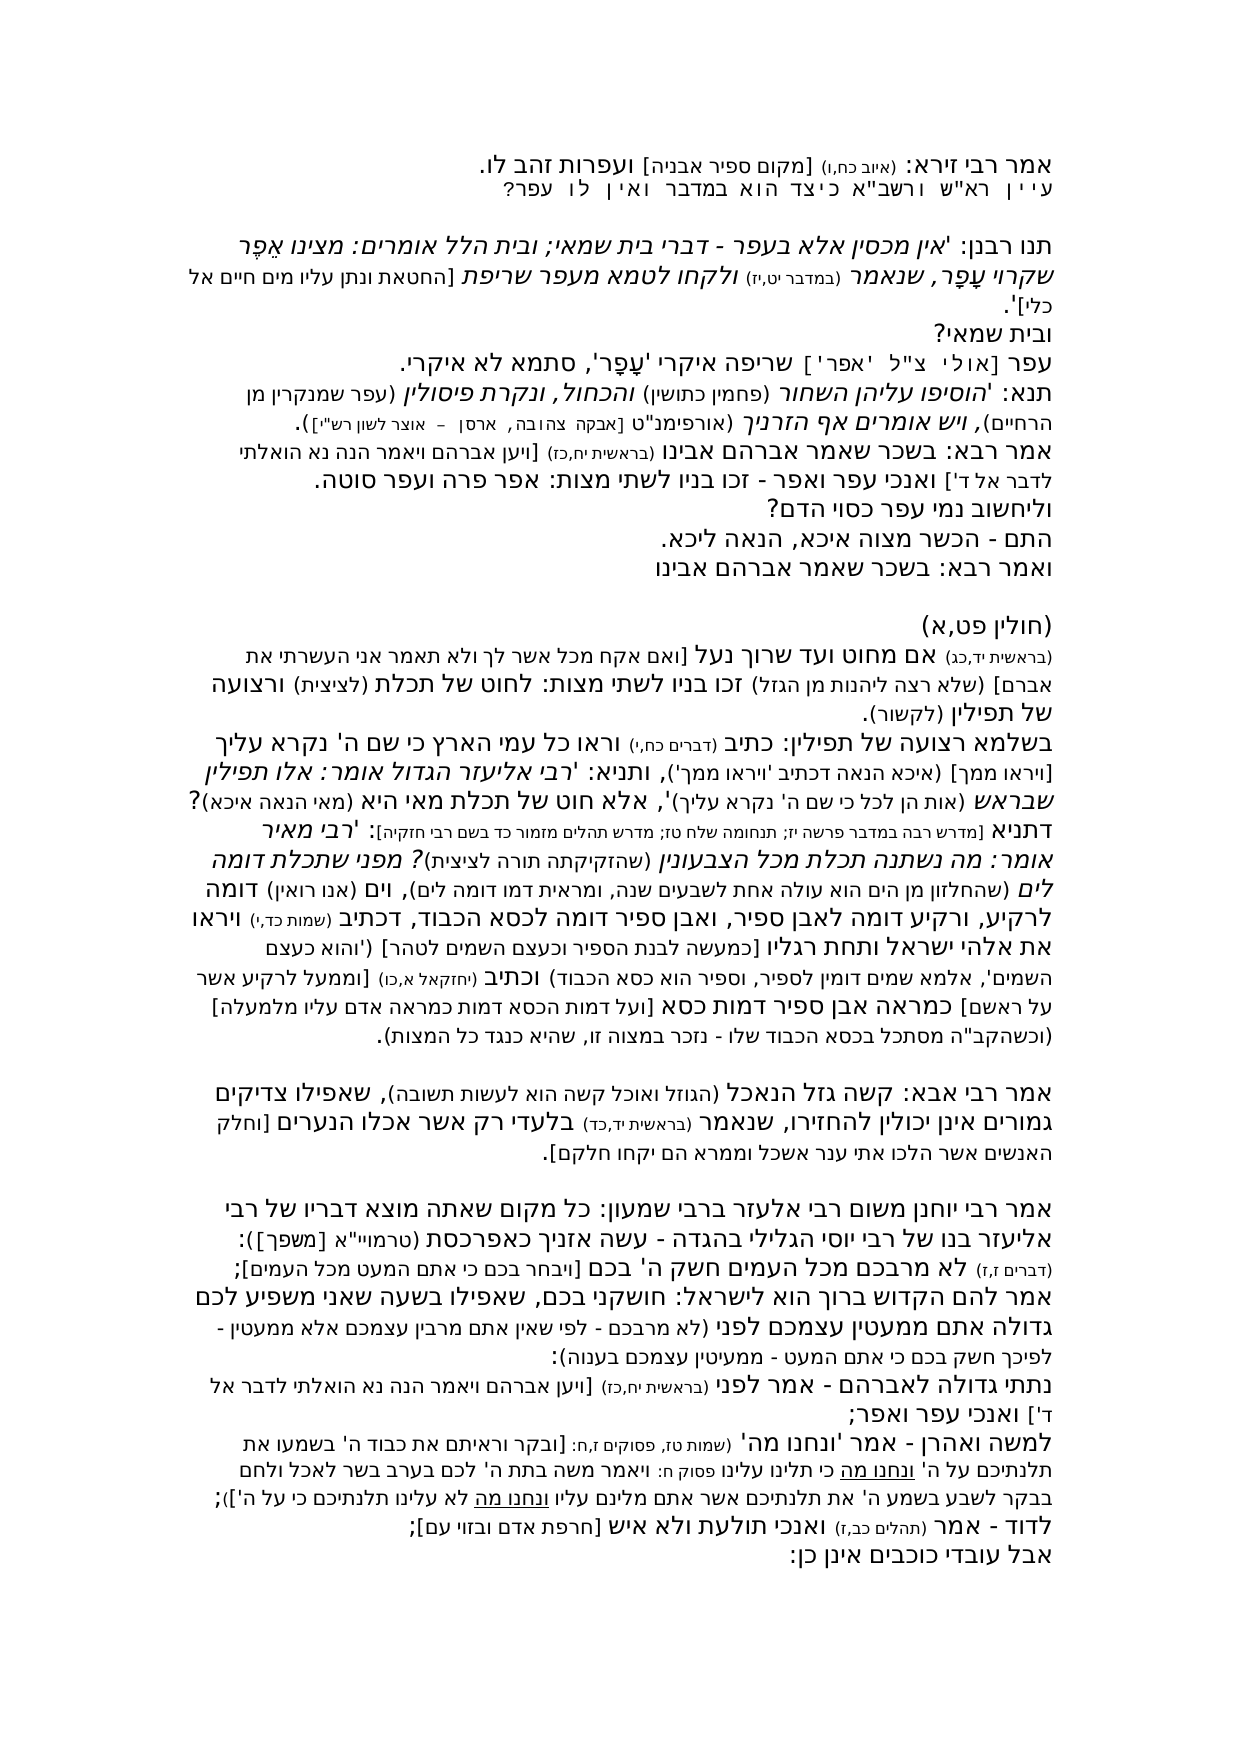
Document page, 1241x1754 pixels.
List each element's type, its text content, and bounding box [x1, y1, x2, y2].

text התם - הכשר מצוה איכא, הנאה ליכא. [187, 524, 1053, 553]
text אמר רבי זירא: (איוב כח,ו) [מקום ספיר אבניה] ועפרות זהב לו. [187, 150, 1053, 179]
text וליחשוב נמי עפר כסוי הדם? [187, 495, 1053, 524]
text (חולין פט,א) [187, 611, 1053, 640]
text לדוד - אמר (תהלים כב,ז) ואנכי תולעת ולא איש [חרפת אדם ובזוי עם]; [187, 1511, 1053, 1541]
text תנא: 'הוסיפו עליהן השחור (פחמין כתושין) והכחול, ונקרת פיסולין (עפר שמנקרין מן הרחיים), ויש אומרים אף הזרניך (אורפימנ"ט [אבקה צהובה, ארסן – אוצר לשון רש"י]). [187, 378, 1053, 436]
text דתניא [מדרש רבה במדבר פרשה יז; תנחומה שלח טז; מדרש תהלים מזמור כד בשם רבי חזקיה]: 'רבי מאיר אומר: מה נשתנה תכלת מכל הצבעונין (שהזקיקתה תורה לציצית)? מפני שתכלת דומה לים (שהחלזון מן הים הוא עולה אחת לשבעים שנה, ומראית דמו דומה לים), וים (אנו רואין) דומה לרקיע, ורקיע דומה לאבן ספיר, ואבן ספיר דומה לכסא הכבוד, דכתיב (שמות כד,י) ויראו את אלהי ישראל ותחת רגליו [כמעשה לבנת הספיר וכעצם השמים לטהר] ('והוא כעצם השמים', אלמא שמים דומין לספיר, וספיר הוא כסא הכבוד) וכתיב (יחזקאל א,כו) [וממעל לרקיע אשר על ראשם] כמראה אבן ספיר דמות כסא [ועל דמות הכסא דמות כמראה אדם עליו מלמעלה] (וכשהקב"ה מסתכל בכסא הכבוד שלו - נזכר במצוה זו, שהיא כנגד כל המצות). [187, 816, 1053, 1049]
text ואמר רבא: בשכר שאמר אברהם אבינו [187, 553, 1053, 582]
text אבל עובדי כוכבים אינן כן: [187, 1541, 1053, 1570]
text ובית שמאי? [187, 319, 1053, 348]
text נתתי גדולה לאברהם - אמר לפני (בראשית יח,כז) [ויען אברהם ויאמר הנה נא הואלתי לדבר אל ד'] ואנכי עפר ואפר; [187, 1370, 1053, 1429]
text (דברים ז,ז) לא מרבכם מכל העמים חשק ה' בכם [ויבחר בכם כי אתם המעט מכל העמים]; אמר להם הקדוש ברוך הוא לישראל: חושקני בכם, שאפילו בשעה שאני משפיע לכם גדולה אתם ממעטין עצמכם לפני (לא מרבכם - לפי שאין אתם מרבין עצמכם אלא ממעטין - לפיכך חשק בכם כי אתם המעט - ממעיטין עצמכם בענוה): [187, 1253, 1053, 1370]
text עפר [אולי צ"ל 'אפר'] שריפה איקרי 'עָפָר', סתמא לא איקרי. [187, 348, 1053, 378]
text בשלמא רצועה של תפילין: כתיב (דברים כח,י) וראו כל עמי הארץ כי שם ה' נקרא עליך [ויראו ממך] (איכא הנאה דכתיב 'ויראו ממך'), ותניא: 'רבי אליעזר הגדול אומר: אלו תפילין שבראש (אות הן לכל כי שם ה' נקרא עליך)', אלא חוט של תכלת מאי היא (מאי הנאה איכא)? [187, 728, 1053, 816]
text למשה ואהרן - אמר 'ונחנו מה' (שמות טז, פסוקים ז,ח: [ובקר וראיתם את כבוד ה' בשמעו את תלנתיכם על ה' ונחנו מה כי תלינו עלינו פסוק ח: ויאמר משה בתת ה' לכם בערב בשר לאכל ולחם בבקר לשבע בשמע ה' את תלנתיכם אשר אתם מלינם עליו ונחנו מה לא עלינו תלנתיכם כי על ה']); [187, 1429, 1053, 1511]
text תנו רבנן: 'אין מכסין אלא בעפר - דברי בית שמאי; ובית הלל אומרים: מצינו אֵפֶר שקרוי עָפָר, שנאמר (במדבר יט,יז) ולקחו לטמא מעפר שריפת [החטאת ונתן עליו מים חיים אל כלי]'. [187, 232, 1053, 319]
text אמר רבי יוחנן משום רבי אלעזר ברבי שמעון: כל מקום שאתה מוצא דבריו של רבי אליעזר בנו של רבי יוסי הגלילי בהגדה - עשה אזניך כאפרכסת (טרמויי"א [משפך]): [187, 1194, 1053, 1253]
text (בראשית יד,כג) אם מחוט ועד שרוך נעל [ואם אקח מכל אשר לך ולא תאמר אני העשרתי את אברם] (שלא רצה ליהנות מן הגזל) זכו בניו לשתי מצות: לחוט של תכלת (לציצית) ורצועה של תפילין (לקשור). [187, 640, 1053, 728]
text עיין רא"ש ורשב"א כיצד הוא במדבר ואין לו עפר? [187, 179, 1053, 203]
text אמר רבי אבא: קשה גזל הנאכל (הגוזל ואוכל קשה הוא לעשות תשובה), שאפילו צדיקים גמורים אינן יכולין להחזירו, שנאמר (בראשית יד,כד) בלעדי רק אשר אכלו הנערים [וחלק האנשים אשר הלכו אתי ענר אשכל וממרא הם יקחו חלקם]. [187, 1078, 1053, 1166]
text אמר רבא: בשכר שאמר אברהם אבינו (בראשית יח,כז) [ויען אברהם ויאמר הנה נא הואלתי לדבר אל ד'] ואנכי עפר ואפר - זכו בניו לשתי מצות: אפר פרה ועפר סוטה. [187, 436, 1053, 495]
